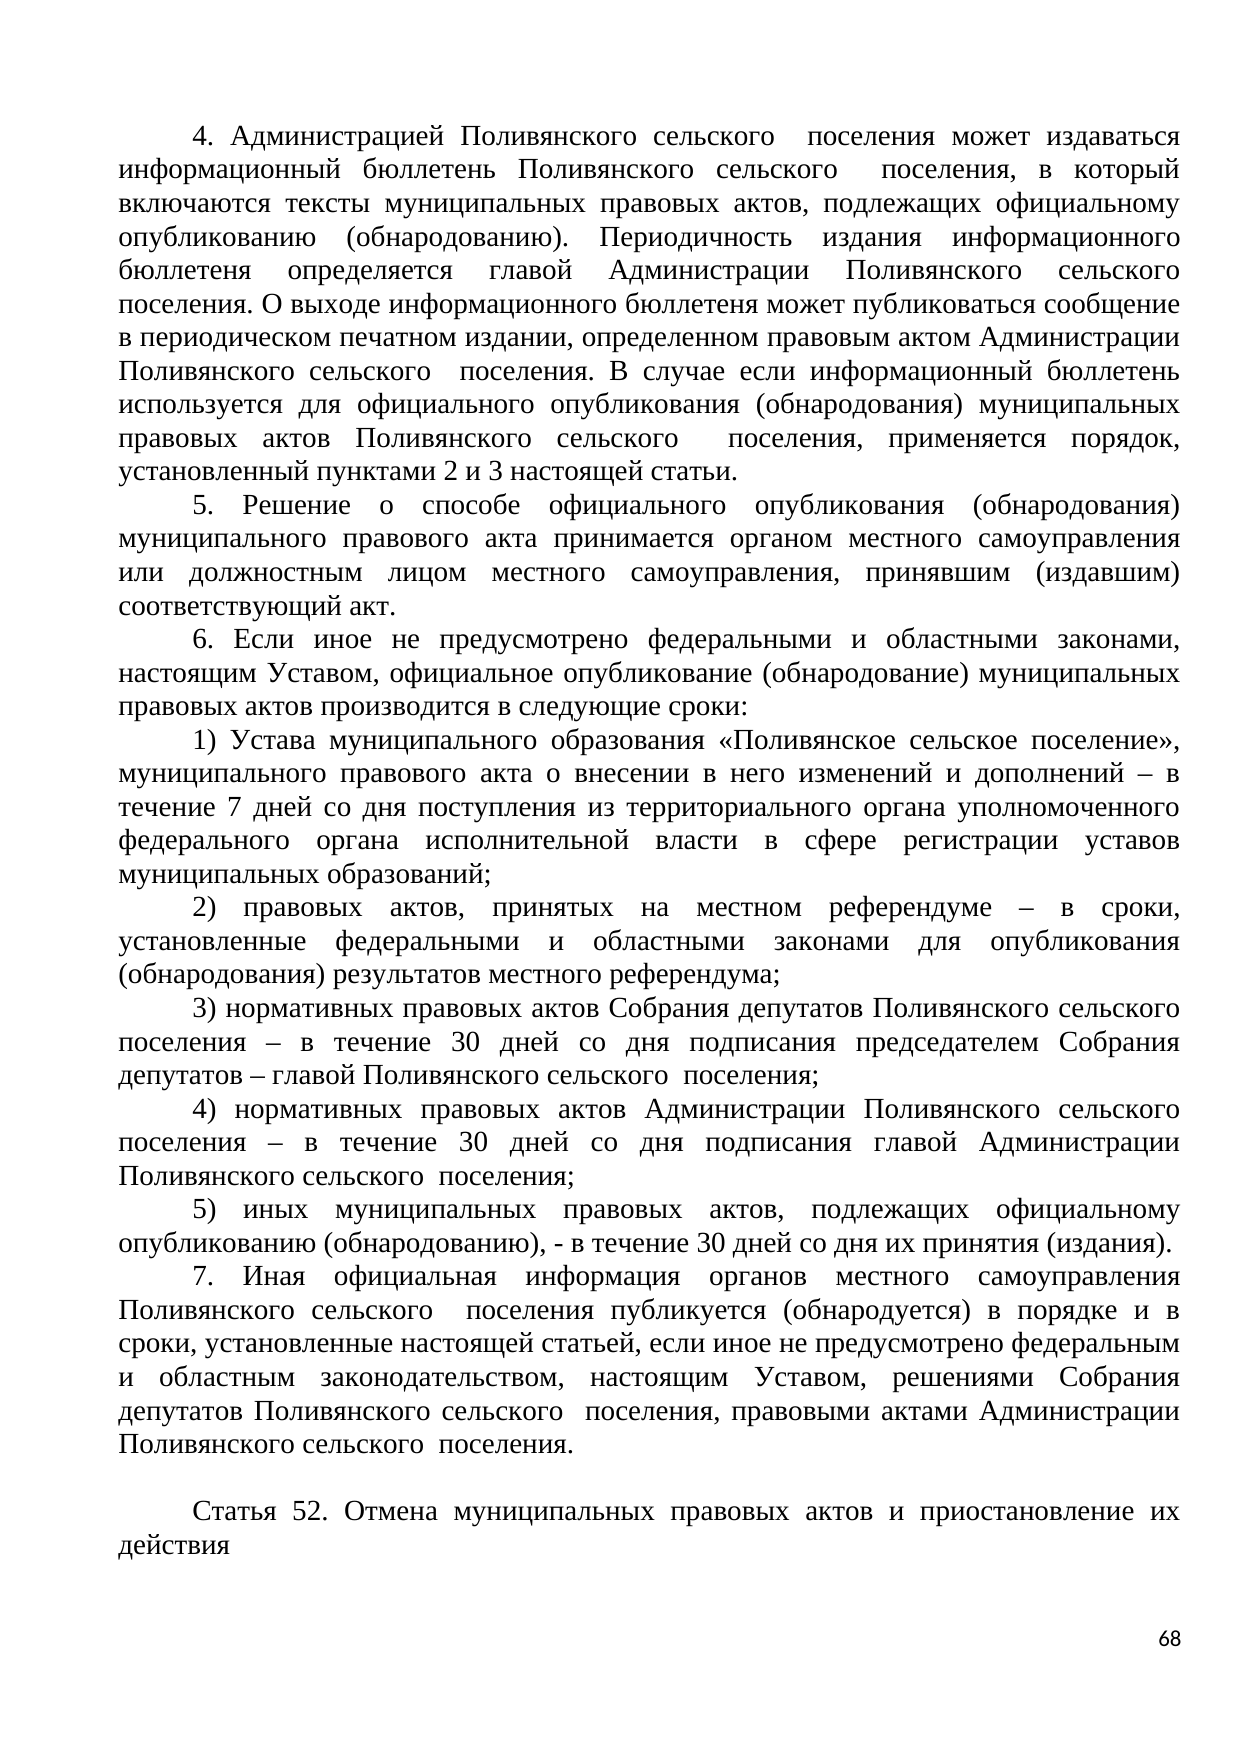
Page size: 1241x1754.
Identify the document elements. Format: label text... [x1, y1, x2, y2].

text 2) правовых актов, принятых на местном референдуме – в сроки, установленные федеральными и областными законами для опубликования (обнародования) результатов местного референдума; [118, 889, 1181, 990]
text 1) Устава муниципального образования «Поливянское сельское поселение», муниципального правового акта о внесении в него изменений и дополнений – в течение 7 дней со дня поступления из территориального органа уполномоченного федерального органа исполнительной власти в сфере регистрации уставов муниципальных образований; [118, 722, 1181, 889]
text 5) иных муниципальных правовых актов, подлежащих официальному опубликованию (обнародованию), - в течение 30 дней со дня их принятия (издания). [118, 1191, 1181, 1258]
text Статья 52. Отмена муниципальных правовых актов и приостановление их действия [118, 1493, 1181, 1560]
text 4. Администрацией Поливянского сельского поселения может издаваться информационный бюллетень Поливянского сельского поселения, в который включаются тексты муниципальных правовых актов, подлежащих официальному опубликованию (обнародованию). Периодичность издания информационного бюллетеня определяется главой Администрации Поливянского сельского поселения. О выходе информационного бюллетеня может публиковаться сообщение в периодическом печатном издании, определенном правовым актом Администрации Поливянского сельского поселения. В случае если информационный бюллетень используется для официального опубликования (обнародования) муниципальных правовых актов Поливянского сельского поселения, применяется порядок, установленный пунктами 2 и 3 настоящей статьи. [118, 118, 1181, 487]
text 7. Иная официальная информация органов местного самоуправления Поливянского сельского поселения публикуется (обнародуется) в порядке и в сроки, установленные настоящей статьей, если иное не предусмотрено федеральным и областным законодательством, настоящим Уставом, решениями Собрания депутатов Поливянского сельского поселения, правовыми актами Администрации Поливянского сельского поселения. [118, 1258, 1181, 1460]
text 3) нормативных правовых актов Собрания депутатов Поливянского сельского поселения – в течение 30 дней со дня подписания председателем Собрания депутатов – главой Поливянского сельского поселения; [118, 990, 1181, 1091]
text 4) нормативных правовых актов Администрации Поливянского сельского поселения – в течение 30 дней со дня подписания главой Администрации Поливянского сельского поселения; [118, 1091, 1181, 1191]
text 5. Решение о способе официального опубликования (обнародования) муниципального правового акта принимается органом местного самоуправления или должностным лицом местного самоуправления, принявшим (издавшим) соответствующий акт. [118, 487, 1181, 621]
text 6. Если иное не предусмотрено федеральными и областными законами, настоящим Уставом, официальное опубликование (обнародование) муниципальных правовых актов производится в следующие сроки: [118, 621, 1181, 722]
